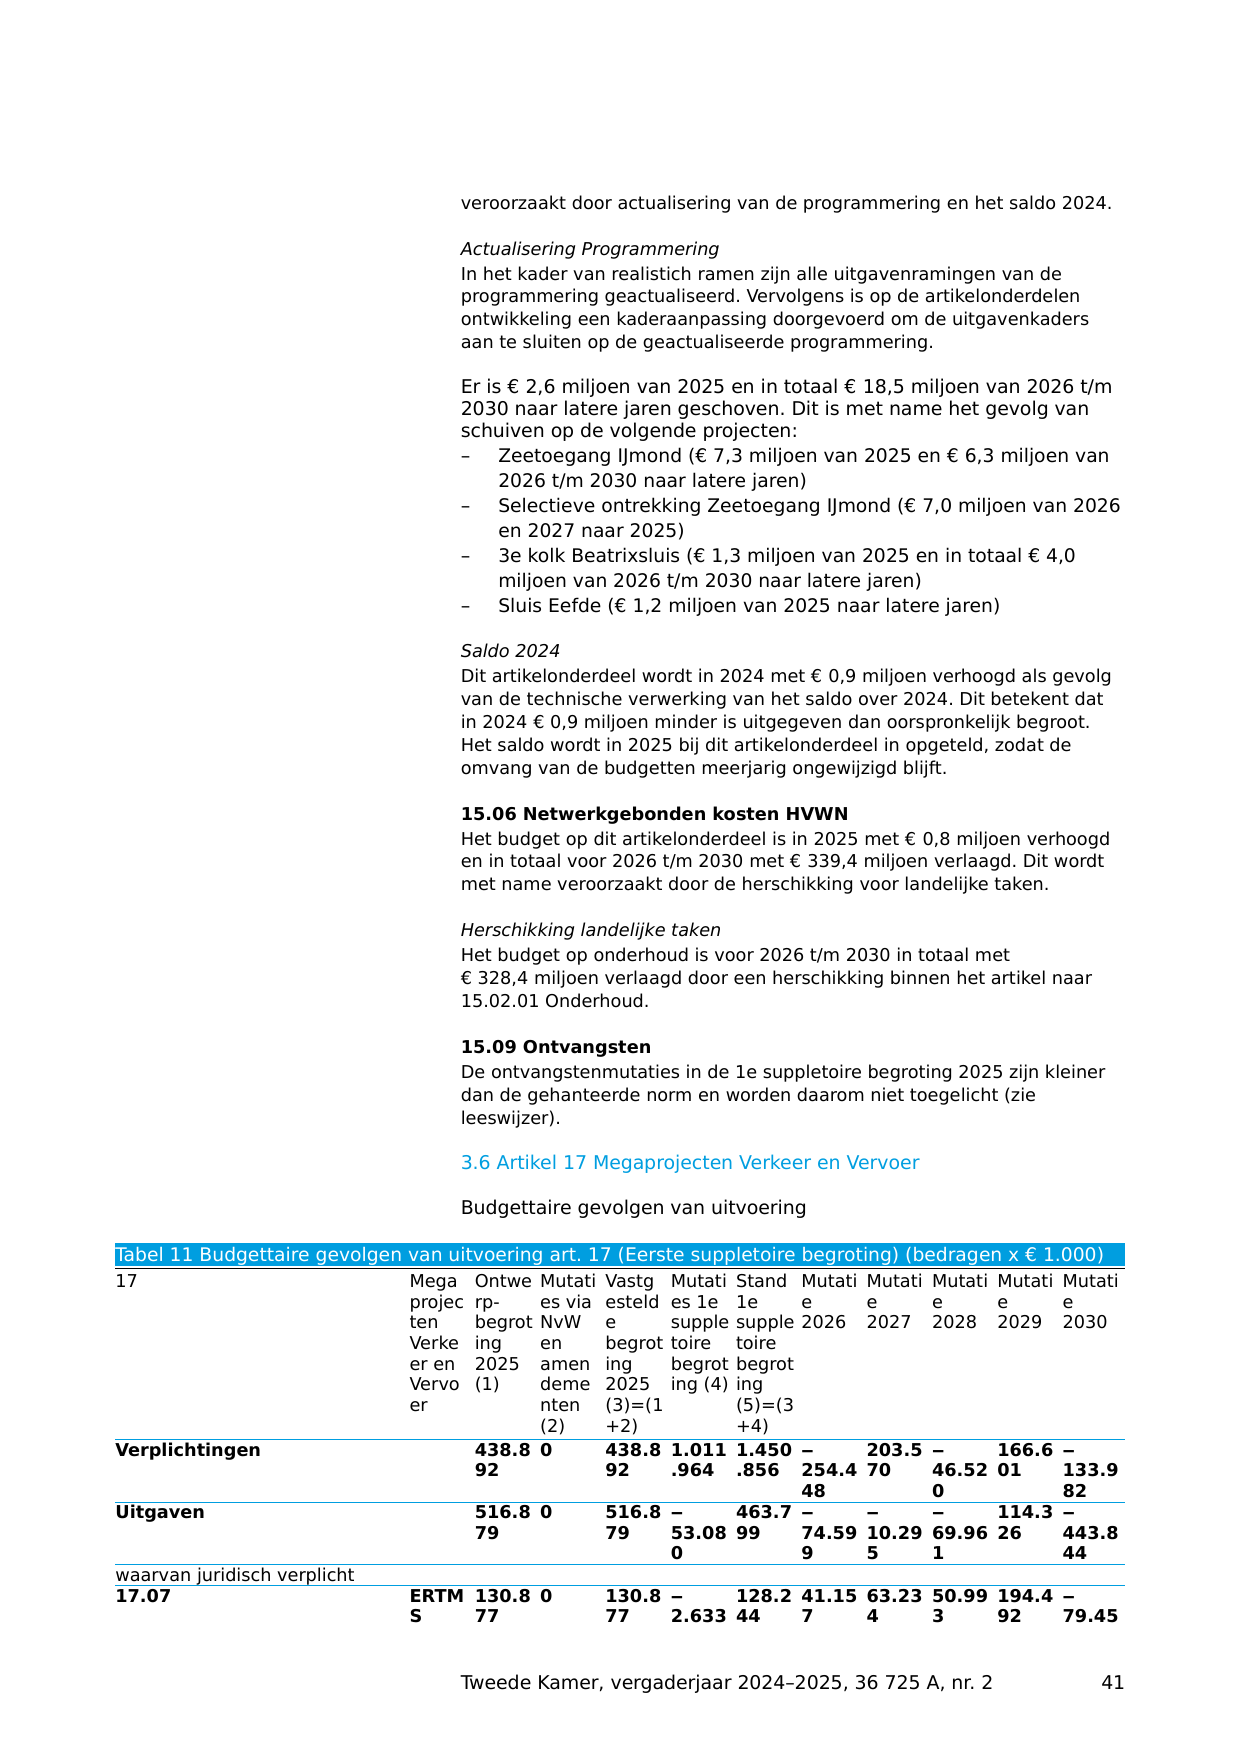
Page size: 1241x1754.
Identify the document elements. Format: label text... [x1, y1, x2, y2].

table_cell ‒ 53.080 [668, 1503, 733, 1564]
text In het kader van realistich ramen zijn alle uitgavenramingen van de programmering geactualiseerd. Vervolgens is op de artikelonderdelen ontwikkeling een kaderaanpassing doorgevoerd om de uitgavenkaders aan te sluiten op de geactualiseerde programmering. [461, 262, 1125, 353]
table_cell Uitgaven [115, 1503, 472, 1564]
table_cell 516.879 [472, 1503, 537, 1564]
table_cell 128.244 [733, 1586, 798, 1627]
table_cell 194.492 [994, 1586, 1059, 1627]
table_cell 0 [537, 1440, 602, 1502]
table_cell Ontwerp-begroting 2025 (1) [472, 1269, 537, 1439]
table_cell ‒ 46.520 [929, 1440, 994, 1502]
text Het budget op dit artikelonderdeel is in 2025 met € 0,8 miljoen verhoogd en in totaal voor 2026 t/m 2030 met € 339,4 miljoen verlaagd. Dit wordt met name veroorzaakt door de herschikking voor landelijke taken. [461, 827, 1125, 895]
table_cell 17.07 [115, 1586, 406, 1627]
table_cell ‒ 443.844 [1060, 1503, 1125, 1564]
table_cell [929, 1565, 994, 1585]
list Zeetoegang IJmond (€ 7,3 miljoen van 2025 en € 6,3 miljoen van 2026 t/m 2030 naar latere jaren) [461, 442, 1125, 492]
table_cell [537, 1565, 602, 1585]
text Actualisering Programmering [461, 237, 1125, 259]
text Er is € 2,6 miljoen van 2025 en in totaal € 18,5 miljoen van 2026 t/m 2030 naar latere jaren geschoven. Dit is met name het gevolg van schuiven op de volgende projecten: [461, 376, 1125, 442]
table_cell 438.892 [602, 1440, 668, 1502]
table_cell [798, 1565, 863, 1585]
table_cell [864, 1565, 929, 1585]
text Herschikking landelijke taken [461, 918, 1125, 941]
table_cell ‒ 79.45 [1060, 1586, 1125, 1627]
text 15.06 Netwerkgebonden kosten HVWN [461, 802, 1125, 824]
table_cell waarvan juridisch verplicht [115, 1565, 472, 1585]
table_cell 1.450.856 [733, 1440, 798, 1502]
table_cell [668, 1565, 733, 1585]
table_cell [602, 1565, 668, 1585]
table_cell Mutatie 2026 [798, 1269, 863, 1439]
table_cell 63.234 [864, 1586, 929, 1627]
text 15.09 Ontvangsten [461, 1035, 1125, 1058]
table_cell 50.993 [929, 1586, 994, 1627]
table_cell 203.570 [864, 1440, 929, 1502]
table_cell Mutatie 2030 [1060, 1269, 1125, 1439]
table_cell 166.601 [994, 1440, 1059, 1502]
table_cell 438.892 [472, 1440, 537, 1502]
title Budgettaire gevolgen van uitvoering [461, 1197, 1125, 1219]
table_cell 0 [537, 1503, 602, 1564]
table_cell 463.799 [733, 1503, 798, 1564]
table_cell Mutaties 1e suppletoire begroting (4) [668, 1269, 733, 1439]
table_cell ‒ 2.633 [668, 1586, 733, 1627]
table_cell 17 [115, 1269, 406, 1439]
list Selectieve ontrekking Zeetoegang IJmond (€ 7,0 miljoen van 2026 en 2027 naar 2025) [461, 492, 1125, 542]
table_cell Mutatie 2029 [994, 1269, 1059, 1439]
table_cell Stand 1e suppletoire begroting (5)=(3+4) [733, 1269, 798, 1439]
table_cell 0 [537, 1586, 602, 1627]
title 3.6 Artikel 17 Megaprojecten Verkeer en Vervoer [461, 1152, 1125, 1173]
table_cell ERTMS [406, 1586, 472, 1627]
table_cell Mutatie 2027 [864, 1269, 929, 1439]
text Het budget op onderhoud is voor 2026 t/m 2030 in totaal met € 328,4 miljoen verlaagd door een herschikking binnen het artikel naar 15.02.01 Onderhoud. [461, 943, 1125, 1012]
table_cell 114.326 [994, 1503, 1059, 1564]
table_cell ‒ 133.982 [1060, 1440, 1125, 1502]
table_cell ‒ 74.599 [798, 1503, 863, 1564]
table_cell 1.011.964 [668, 1440, 733, 1502]
text Dit artikelonderdeel wordt in 2024 met € 0,9 miljoen verhoogd als gevolg van de technische verwerking van het saldo over 2024. Dit betekent dat in 2024 € 0,9 miljoen minder is uitgegeven dan oorspronkelijk begroot. Het saldo wordt in 2025 bij dit artikelonderdeel in opgeteld, zodat de omvang van de budgetten meerjarig ongewijzigd blijft. [461, 664, 1125, 779]
table_cell [472, 1565, 537, 1585]
text veroorzaakt door actualisering van de programmering en het saldo 2024. [461, 191, 1125, 214]
table_cell ‒ 69.961 [929, 1503, 994, 1564]
text De ontvangstenmutaties in de 1e suppletoire begroting 2025 zijn kleiner dan de gehanteerde norm en worden daarom niet toegelicht (zie leeswijzer). [461, 1060, 1125, 1129]
table_cell [1060, 1565, 1125, 1585]
table_cell Megaprojecten Verkeer en Vervoer [406, 1269, 472, 1439]
table_cell ‒ 254.448 [798, 1440, 863, 1502]
table_cell 130.877 [602, 1586, 668, 1627]
table_cell Mutaties via NvW en amendementen (2) [537, 1269, 602, 1439]
text Saldo 2024 [461, 639, 1125, 662]
table_cell 41.157 [798, 1586, 863, 1627]
table_cell [733, 1565, 798, 1585]
list Sluis Eefde (€ 1,2 miljoen van 2025 naar latere jaren) [461, 592, 1125, 617]
table_cell ‒ 10.295 [864, 1503, 929, 1564]
table_cell 516.879 [602, 1503, 668, 1564]
table_cell [994, 1565, 1059, 1585]
list 3e kolk Beatrixsluis (€ 1,3 miljoen van 2025 en in totaal € 4,0 miljoen van 2026 t/m 2030 naar latere jaren) [461, 542, 1125, 592]
table_cell Vastgestelde begroting 2025 (3)=(1+2) [602, 1269, 668, 1439]
table_cell Mutatie 2028 [929, 1269, 994, 1439]
table_cell 130.877 [472, 1586, 537, 1627]
table_cell Verplichtingen [115, 1440, 472, 1502]
